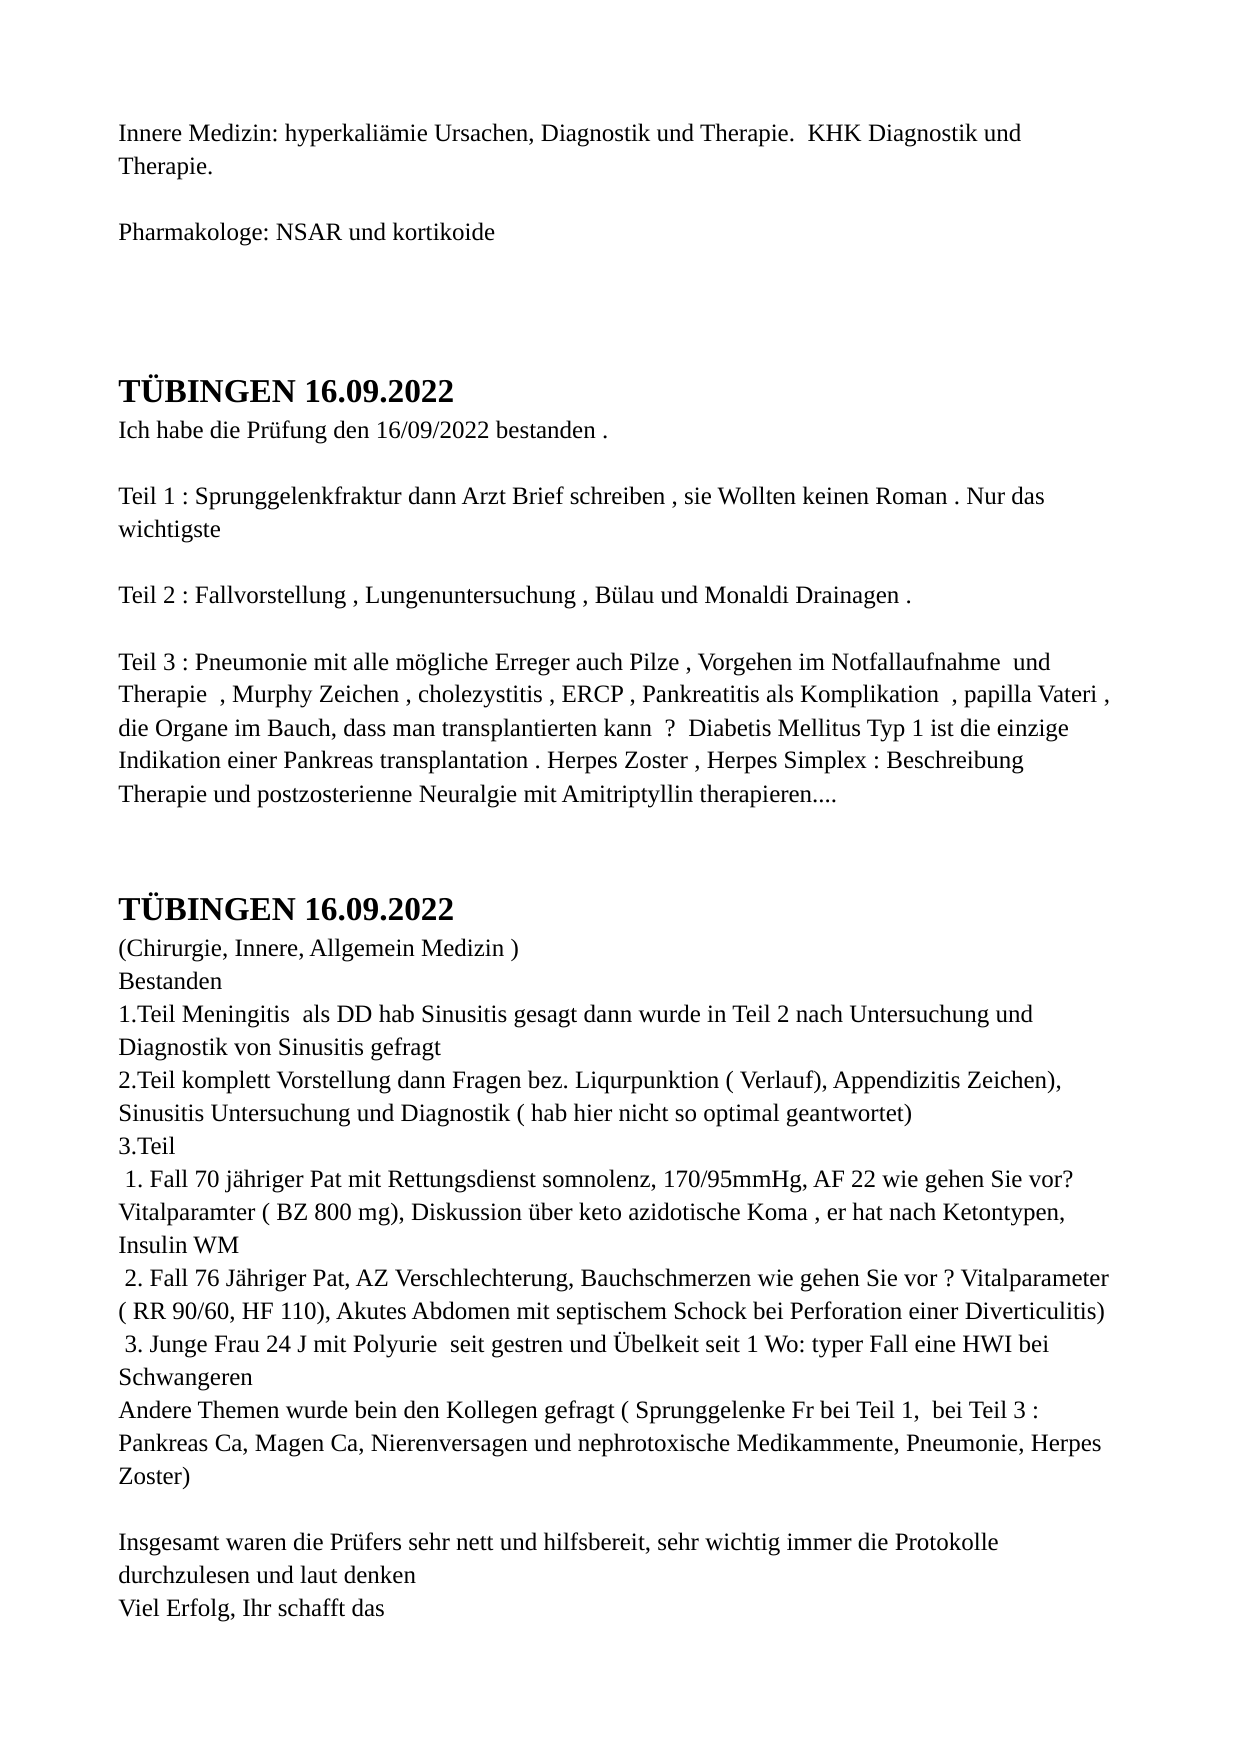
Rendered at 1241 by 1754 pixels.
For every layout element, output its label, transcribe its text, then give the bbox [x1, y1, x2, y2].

text Teil 3 : Pneumonie mit alle mögliche Erreger auch Pilze , Vorgehen im Notfallaufnahme und Therapie , Murphy Zeichen , cholezystitis , ERCP , Pankreatitis als Komplikation , papilla Vateri , die Organe im Bauch, dass man transplantierten kann ? Diabetis Mellitus Typ 1 ist die einzige Indikation einer Pankreas transplantation . Herpes Zoster , Herpes Simplex : Beschreibung [118, 647, 1122, 774]
text Viel Erfolg, Ihr schafft das [118, 1593, 1122, 1622]
text TÜBINGEN 16.09.2022 [118, 371, 1122, 410]
text 1.Teil Meningitis als DD hab Sinusitis gesagt dann wurde in Teil 2 nach Untersuchung und Diagnostik von Sinusitis gefragt [118, 999, 1122, 1061]
text 3.Teil [118, 1131, 1122, 1160]
text Andere Themen wurde bein den Kollegen gefragt ( Sprunggelenke Fr bei Teil 1, bei Teil 3 : Pankreas Ca, Magen Ca, Nierenversagen und nephrotoxische Medikammente, Pneumonie, Herpes Zoster) [118, 1395, 1122, 1490]
text 1. Fall 70 jähriger Pat mit Rettungsdienst somnolenz, 170/95mmHg, AF 22 wie gehen Sie vor? Vitalparamter ( BZ 800 mg), Diskussion über keto azidotische Koma , er hat nach Ketontypen, Insulin WM [118, 1164, 1122, 1259]
text Bestanden [118, 966, 1122, 994]
text Teil 2 : Fallvorstellung , Lungenuntersuchung , Bülau und Monaldi Drainagen . [118, 581, 1122, 609]
text Pharmakologe: NSAR und kortikoide [118, 217, 1122, 246]
text Teil 1 : Sprunggelenkfraktur dann Arzt Brief schreiben , sie Wollten keinen Roman . Nur das wichtigste [118, 481, 1122, 543]
text Ich habe die Prüfung den 16/09/2022 bestanden . [118, 415, 1122, 444]
text 2. Fall 76 Jähriger Pat, AZ Verschlechterung, Bauchschmerzen wie gehen Sie vor ? Vitalparameter ( RR 90/60, HF 110), Akutes Abdomen mit septischem Schock bei Perforation einer Diverticulitis) [118, 1263, 1122, 1325]
text TÜBINGEN 16.09.2022 [118, 889, 1122, 927]
text Insgesamt waren die Prüfers sehr nett und hilfsbereit, sehr wichtig immer die Protokolle durchzulesen und laut denken [118, 1527, 1122, 1589]
text 3. Junge Frau 24 J mit Polyurie seit gestren und Übelkeit seit 1 Wo: typer Fall eine HWI bei Schwangeren [118, 1329, 1122, 1391]
text 2.Teil komplett Vorstellung dann Fragen bez. Liqurpunktion ( Verlauf), Appendizitis Zeichen), Sinusitis Untersuchung und Diagnostik ( hab hier nicht so optimal geantwortet) [118, 1065, 1122, 1127]
text Innere Medizin: hyperkaliämie Ursachen, Diagnostik und Therapie. KHK Diagnostik und Therapie. [118, 118, 1122, 180]
text Therapie und postzosterienne Neuralgie mit Amitriptyllin therapieren.... [118, 779, 1122, 807]
text (Chirurgie, Innere, Allgemein Medizin ) [118, 933, 1122, 962]
